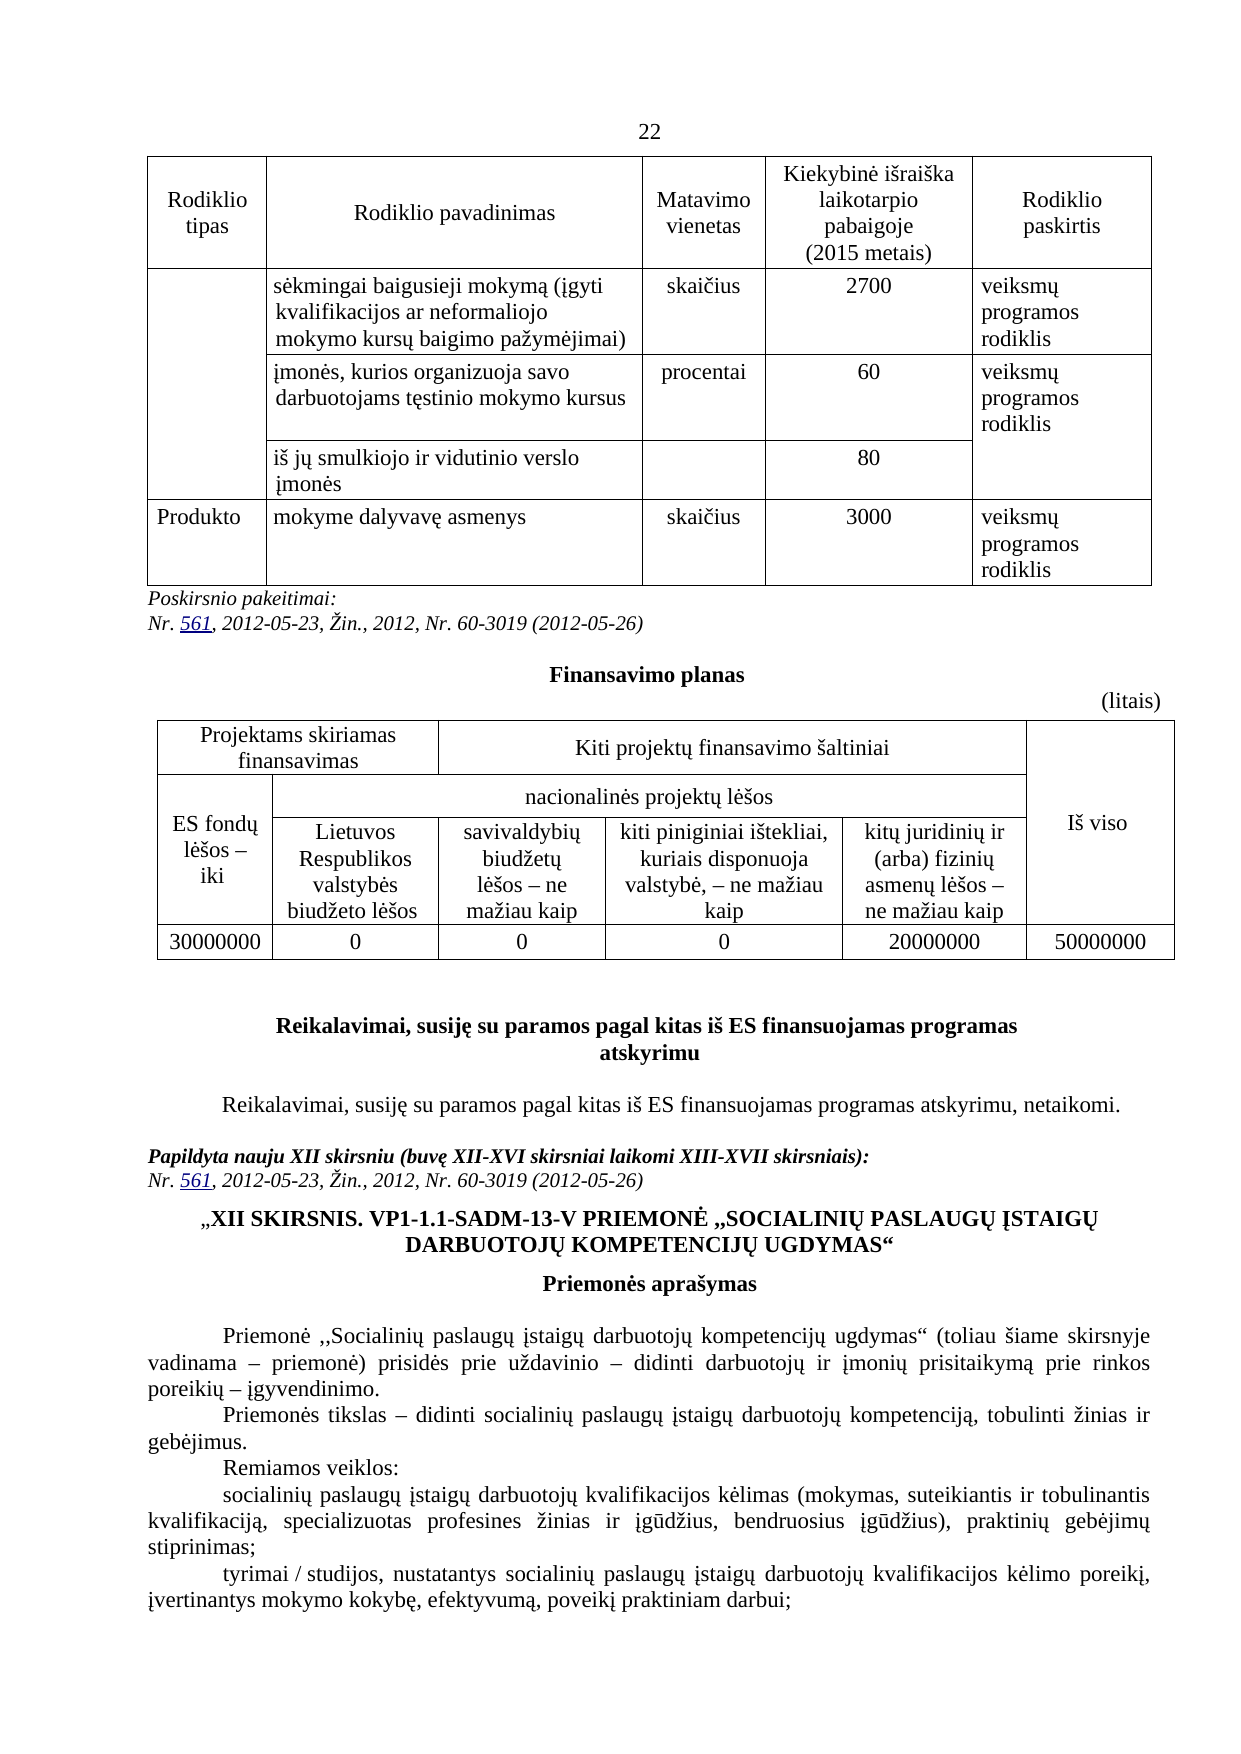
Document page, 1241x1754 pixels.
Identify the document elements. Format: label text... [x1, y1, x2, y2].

table_cell ES fondų lėšos – iki [158, 775, 272, 924]
table_header Projektams skiriamas finansavimas [158, 721, 438, 773]
subtitle „XII SKIRSNIS. VP1-1.1-SADM-13-V PRIEMONĖ ,,SOCIALINIŲ PASLAUGŲ ĮSTAIGŲ DARBUOTOJŲ KOMPETENCIJŲ UGDYMAS“ [148, 1204, 1152, 1257]
text Poskirsnio pakeitimai: [148, 586, 1152, 610]
table_cell procentai [643, 355, 765, 440]
table_header Matavimo vienetas [643, 157, 765, 268]
table_cell savivaldybių biudžetų lėšos – ne mažiau kaip [439, 818, 605, 924]
table_cell Produkto [148, 500, 266, 585]
table_cell [148, 269, 266, 354]
text Nr. 561, 2012-05-23, Žin., 2012, Nr. 60-3019 (2012-05-26) [148, 1168, 1152, 1192]
table_cell 60 [766, 355, 972, 440]
table_cell mokyme dalyvavę asmenys [267, 500, 642, 585]
table_cell iš jų smulkiojo ir vidutinio verslo įmonės [267, 441, 642, 499]
table_header Rodiklio pavadinimas [267, 157, 642, 268]
text Priemonės aprašymas [148, 1270, 1152, 1296]
table_cell 20000000 [843, 925, 1026, 958]
text (litais) [148, 687, 1161, 713]
table_cell Lietuvos Respublikos valstybės biudžeto lėšos [273, 818, 438, 924]
table_cell 80 [766, 441, 972, 499]
text Priemonės tikslas – didinti socialinių paslaugų įstaigų darbuotojų kompetenciją, tobulinti žinias ir gebėjimus. [148, 1402, 1152, 1454]
table_cell kiti piniginiai ištekliai, kuriais disponuoja valstybė, – ne mažiau kaip [606, 818, 842, 924]
table_cell 0 [606, 925, 842, 958]
table_cell [148, 354, 266, 440]
table_header Rodiklio tipas [148, 157, 266, 268]
table_cell skaičius [643, 500, 765, 585]
table_cell [973, 440, 1151, 499]
table_header Iš viso [1027, 721, 1174, 924]
table_header Kiekybinė išraiška laikotarpio pabaigoje (2015 metais) [766, 157, 972, 268]
table_cell skaičius [643, 269, 765, 354]
table_cell 3000 [766, 500, 972, 585]
text tyrimai / studijos, nustatantys socialinių paslaugų įstaigų darbuotojų kvalifikacijos kėlimo poreikį, įvertinantys mokymo kokybę, efektyvumą, poveikį praktiniam darbui; [148, 1560, 1152, 1612]
text socialinių paslaugų įstaigų darbuotojų kvalifikacijos kėlimas (mokymas, suteikiantis ir tobulinantis kvalifikaciją, specializuotas profesines žinias ir įgūdžius, bendruosius įgūdžius), praktinių gebėjimų stiprinimas; [148, 1481, 1152, 1560]
text Priemonė ,,Socialinių paslaugų įstaigų darbuotojų kompetencijų ugdymas“ (toliau šiame skirsnyje vadinama – priemonė) prisidės prie uždavinio – didinti darbuotojų ir įmonių prisitaikymą prie rinkos poreikių – įgyvendinimo. [148, 1322, 1152, 1402]
table_cell veiksmų programos rodiklis [973, 269, 1151, 354]
text Reikalavimai, susiję su paramos pagal kitas iš ES finansuojamas programas atskyrimu [148, 1012, 1152, 1065]
table_cell 2700 [766, 269, 972, 354]
table_cell 50000000 [1027, 925, 1174, 958]
table_header Kiti projektų finansavimo šaltiniai [439, 721, 1026, 773]
table_cell veiksmų programos rodiklis [973, 500, 1151, 585]
text Reikalavimai, susiję su paramos pagal kitas iš ES finansuojamas programas atskyrimu, netaikomi. [148, 1091, 1152, 1118]
table_cell 30000000 [158, 925, 272, 958]
table_cell kitų juridinių ir (arba) fizinių asmenų lėšos – ne mažiau kaip [843, 818, 1026, 924]
table_cell [148, 440, 266, 499]
table_cell 0 [273, 925, 438, 958]
table_cell nacionalinės projektų lėšos [273, 775, 1026, 817]
text Nr. 561, 2012-05-23, Žin., 2012, Nr. 60-3019 (2012-05-26) [148, 610, 1152, 634]
text Remiamos veiklos: [148, 1454, 1152, 1481]
table_cell sėkmingai baigusieji mokymą (įgyti kvalifikacijos ar neformaliojo mokymo kursų baigimo pažymėjimai) [267, 269, 642, 354]
table_cell [643, 441, 765, 499]
text Finansavimo planas [148, 661, 1152, 687]
table_header Rodiklio paskirtis [973, 157, 1151, 268]
table_cell 0 [439, 925, 605, 958]
table_cell įmonės, kurios organizuoja savo darbuotojams tęstinio mokymo kursus [267, 355, 642, 440]
text Papildyta nauju XII skirsniu (buvę XII-XVI skirsniai laikomi XIII-XVII skirsniais): [148, 1144, 1152, 1168]
table_cell veiksmų programos rodiklis [973, 355, 1151, 440]
